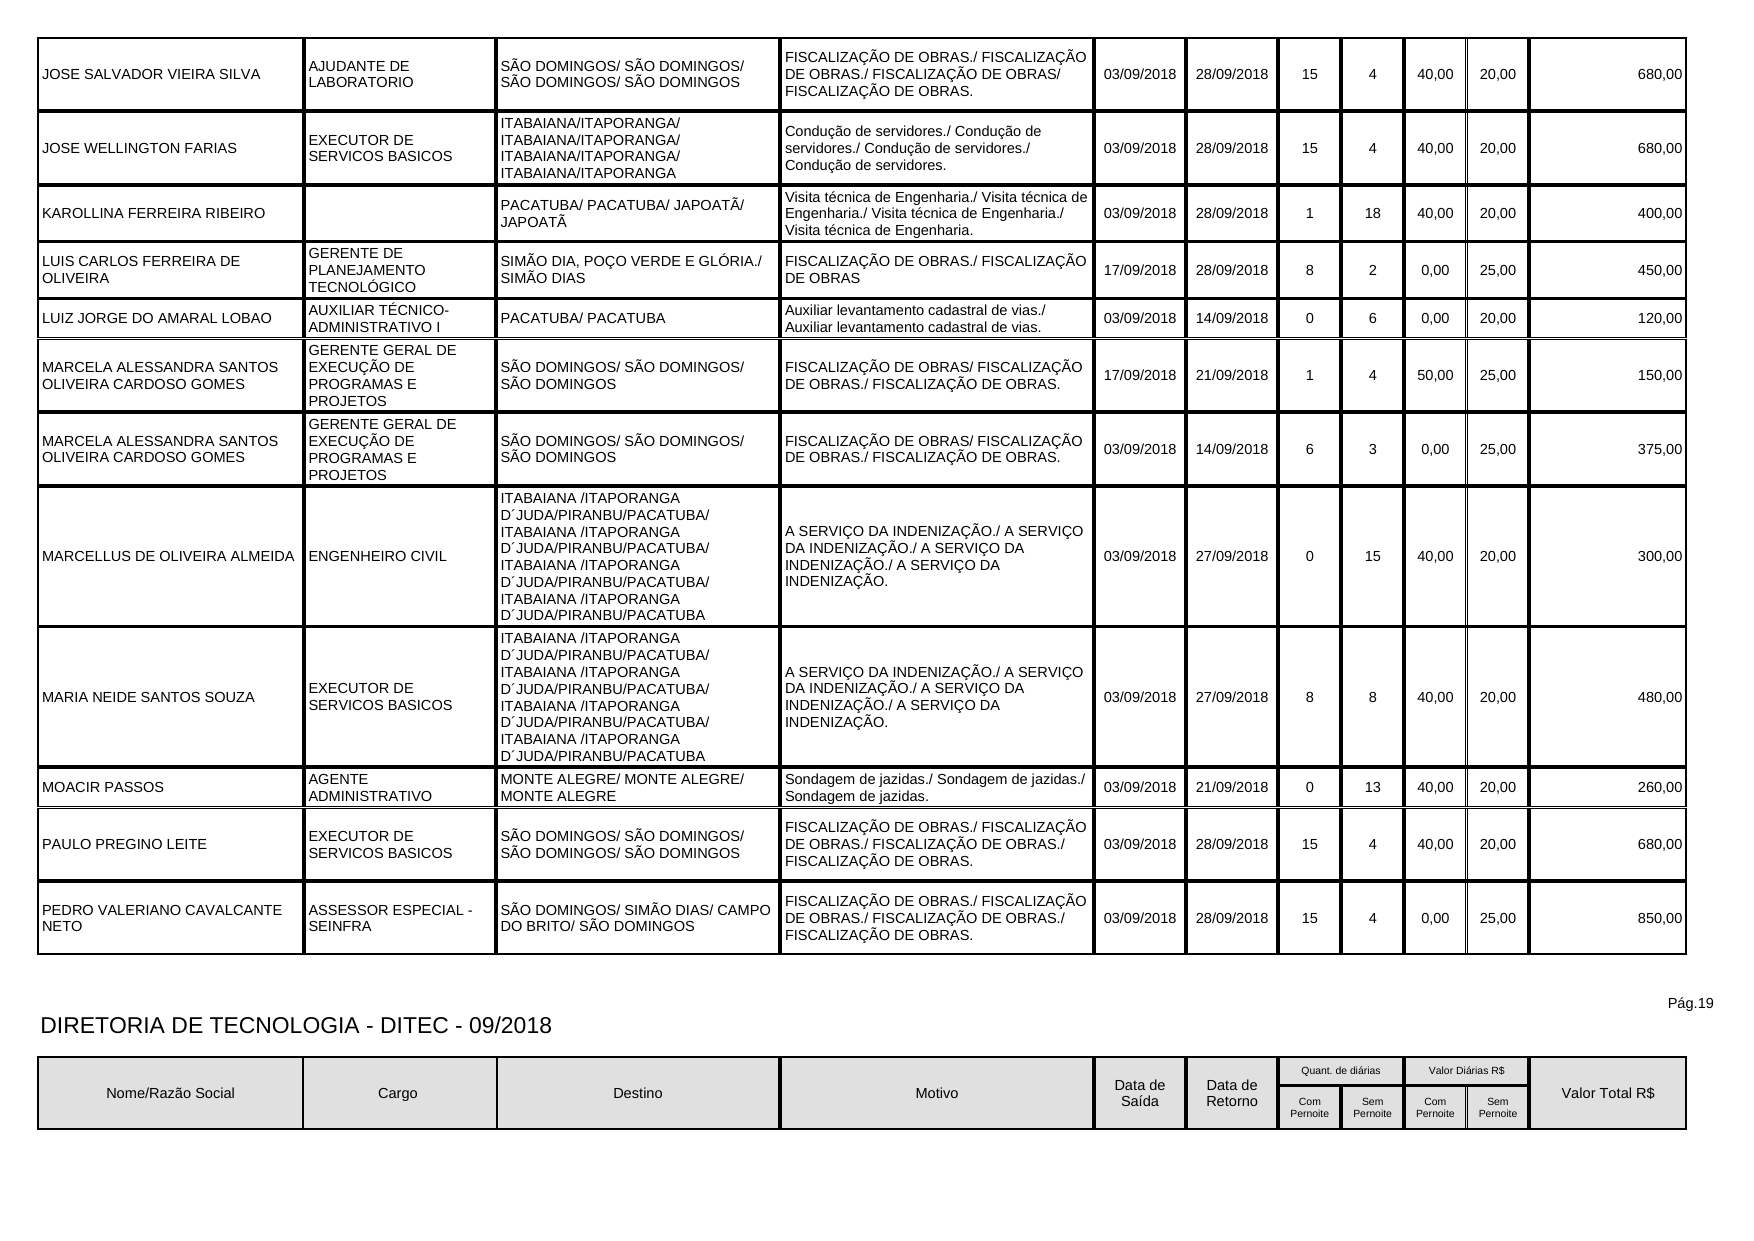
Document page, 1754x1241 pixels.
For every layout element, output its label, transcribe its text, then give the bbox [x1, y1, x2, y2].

table_cell LUIZ JORGE DO AMARAL LOBAO [39, 300, 302, 337]
table_cell 03/09/2018 [1096, 113, 1184, 183]
table_cell 20,00 [1468, 628, 1527, 765]
table_cell 15 [1280, 113, 1339, 183]
table_cell [1322, 1012, 1717, 1056]
table_cell [37, 995, 1573, 1012]
table_cell 25,00 [1468, 883, 1527, 953]
table_cell 17/09/2018 [1096, 340, 1184, 410]
table_cell [37, 955, 1687, 995]
table_cell JOSE SALVADOR VIEIRA SILVA [39, 39, 302, 109]
table_cell GERENTE GERAL DE EXECUÇÃO DE PROGRAMAS E PROJETOS [306, 340, 494, 410]
table_cell Condução de servidores./ Condução de servidores./ Condução de servidores./ Condução de servidores. [782, 113, 1092, 183]
table_cell AGENTE ADMINISTRATIVO [306, 769, 494, 806]
table_cell 27/09/2018 [1188, 488, 1276, 625]
table_cell Data de Retorno [1188, 1058, 1276, 1128]
table_cell [1687, 1056, 1717, 1130]
table_cell 25,00 [1468, 243, 1527, 297]
table_cell FISCALIZAÇÃO DE OBRAS./ FISCALIZAÇÃO DE OBRAS./ FISCALIZAÇÃO DE OBRAS/ FISCALIZAÇÃO DE OBRAS. [782, 39, 1092, 109]
table_cell 0,00 [1406, 300, 1465, 337]
table_cell 4 [1343, 883, 1402, 953]
table_cell PACATUBA/ PACATUBA/ JAPOATÃ/ JAPOATÃ [498, 187, 778, 240]
table_cell 15 [1280, 809, 1339, 879]
table_cell 680,00 [1531, 113, 1685, 183]
table_cell MOACIR PASSOS [39, 769, 302, 806]
table_cell 17/09/2018 [1096, 243, 1184, 297]
table_cell Pág.19 [1573, 995, 1717, 1012]
table_cell 40,00 [1406, 488, 1465, 625]
table_cell 0,00 [1406, 243, 1465, 297]
table_cell ITABAIANA /ITAPORANGA D´JUDA/PIRANBU/PACATUBA/ ITABAIANA /ITAPORANGA D´JUDA/PIRANBU/PACATUBA/ ITABAIANA /ITAPORANGA D´JUDA/PIRANBU/PACATUBA/ ITABAIANA /ITAPORANGA D´JUDA/PIRANBU/PACATUBA [498, 628, 778, 765]
table_cell PACATUBA/ PACATUBA [498, 300, 778, 337]
table_cell PAULO PREGINO LEITE [39, 809, 302, 879]
table_cell EXECUTOR DE SERVICOS BASICOS [306, 628, 494, 765]
table_cell 8 [1280, 628, 1339, 765]
table_cell Data de Saída [1096, 1058, 1184, 1128]
table_cell Destino [498, 1058, 778, 1128]
table_cell 28/09/2018 [1188, 187, 1276, 240]
table_cell 400,00 [1531, 187, 1685, 240]
table_cell 300,00 [1531, 488, 1685, 625]
table_cell 4 [1343, 113, 1402, 183]
table_cell 13 [1343, 769, 1402, 806]
table_cell 0,00 [1406, 883, 1465, 953]
table_cell 25,00 [1468, 340, 1527, 410]
table_cell 14/09/2018 [1188, 414, 1276, 484]
table_cell Valor Diárias R$ [1406, 1058, 1527, 1084]
table_cell FISCALIZAÇÃO DE OBRAS/ FISCALIZAÇÃO DE OBRAS./ FISCALIZAÇÃO DE OBRAS. [782, 340, 1092, 410]
table_cell Cargo [304, 1058, 496, 1128]
table_cell 28/09/2018 [1188, 113, 1276, 183]
table_cell Valor Total R$ [1531, 1058, 1685, 1128]
table_cell ASSESSOR ESPECIAL - SEINFRA [306, 883, 494, 953]
table_cell Com Pernoite [1406, 1087, 1465, 1128]
table_cell 15 [1280, 883, 1339, 953]
table_cell 680,00 [1531, 39, 1685, 109]
table_cell 14/09/2018 [1188, 300, 1276, 337]
table_cell ENGENHEIRO CIVIL [306, 488, 494, 625]
table_cell 15 [1343, 488, 1402, 625]
table_cell FISCALIZAÇÃO DE OBRAS./ FISCALIZAÇÃO DE OBRAS [782, 243, 1092, 297]
table_cell MARCELA ALESSANDRA SANTOS OLIVEIRA CARDOSO GOMES [39, 414, 302, 484]
table_cell 20,00 [1468, 113, 1527, 183]
table_cell 28/09/2018 [1188, 243, 1276, 297]
table_cell 0 [1280, 300, 1339, 337]
table_cell 27/09/2018 [1188, 628, 1276, 765]
table_cell 03/09/2018 [1096, 769, 1184, 806]
table_cell 40,00 [1406, 39, 1465, 109]
table_cell 40,00 [1406, 809, 1465, 879]
table_cell Sondagem de jazidas./ Sondagem de jazidas./ Sondagem de jazidas. [782, 769, 1092, 806]
table_cell 1 [1280, 340, 1339, 410]
table_cell FISCALIZAÇÃO DE OBRAS/ FISCALIZAÇÃO DE OBRAS./ FISCALIZAÇÃO DE OBRAS. [782, 414, 1092, 484]
table_cell 375,00 [1531, 414, 1685, 484]
table_cell 03/09/2018 [1096, 628, 1184, 765]
table_cell 20,00 [1468, 488, 1527, 625]
table_cell 25,00 [1468, 414, 1527, 484]
table_cell 20,00 [1468, 809, 1527, 879]
table_cell ITABAIANA /ITAPORANGA D´JUDA/PIRANBU/PACATUBA/ ITABAIANA /ITAPORANGA D´JUDA/PIRANBU/PACATUBA/ ITABAIANA /ITAPORANGA D´JUDA/PIRANBU/PACATUBA/ ITABAIANA /ITAPORANGA D´JUDA/PIRANBU/PACATUBA [498, 488, 778, 625]
table_cell Sem Pernoite [1468, 1087, 1527, 1128]
table_cell EXECUTOR DE SERVICOS BASICOS [306, 809, 494, 879]
table_cell Nome/Razão Social [39, 1058, 302, 1128]
table_cell MARCELLUS DE OLIVEIRA ALMEIDA [39, 488, 302, 625]
table_cell 150,00 [1531, 340, 1685, 410]
table_cell SIMÃO DIA, POÇO VERDE E GLÓRIA./ SIMÃO DIAS [498, 243, 778, 297]
table_cell 28/09/2018 [1188, 883, 1276, 953]
table_cell Visita técnica de Engenharia./ Visita técnica de Engenharia./ Visita técnica de Engenharia./ Visita técnica de Engenharia. [782, 187, 1092, 240]
table_cell 4 [1343, 39, 1402, 109]
table_cell 8 [1280, 243, 1339, 297]
table_cell 0 [1280, 488, 1339, 625]
table_cell 03/09/2018 [1096, 300, 1184, 337]
table_cell GERENTE GERAL DE EXECUÇÃO DE PROGRAMAS E PROJETOS [306, 414, 494, 484]
table_cell 03/09/2018 [1096, 414, 1184, 484]
table_cell 4 [1343, 340, 1402, 410]
table_cell 03/09/2018 [1096, 488, 1184, 625]
table_cell Sem Pernoite [1343, 1087, 1402, 1128]
table_cell MARIA NEIDE SANTOS SOUZA [39, 628, 302, 765]
table_cell DIRETORIA DE TECNOLOGIA - DITEC - 09/2018 [37, 1012, 1322, 1041]
table_cell 18 [1343, 187, 1402, 240]
table_cell 0,00 [1406, 414, 1465, 484]
table_cell 2 [1343, 243, 1402, 297]
table_cell EXECUTOR DE SERVICOS BASICOS [306, 113, 494, 183]
table_cell FISCALIZAÇÃO DE OBRAS./ FISCALIZAÇÃO DE OBRAS./ FISCALIZAÇÃO DE OBRAS./ FISCALIZAÇÃO DE OBRAS. [782, 883, 1092, 953]
table_cell Com Pernoite [1280, 1087, 1339, 1128]
table_cell 03/09/2018 [1096, 809, 1184, 879]
table_cell 21/09/2018 [1188, 769, 1276, 806]
table_cell Auxiliar levantamento cadastral de vias./ Auxiliar levantamento cadastral de vias. [782, 300, 1092, 337]
table_cell JOSE WELLINGTON FARIAS [39, 113, 302, 183]
table_cell 6 [1280, 414, 1339, 484]
table_cell 15 [1280, 39, 1339, 109]
table_cell LUIS CARLOS FERREIRA DE OLIVEIRA [39, 243, 302, 297]
table_cell 03/09/2018 [1096, 39, 1184, 109]
table_cell 40,00 [1406, 113, 1465, 183]
table_cell 4 [1343, 809, 1402, 879]
table_cell 20,00 [1468, 300, 1527, 337]
table_cell AUXILIAR TÉCNICO-ADMINISTRATIVO I [306, 300, 494, 337]
table_cell 03/09/2018 [1096, 187, 1184, 240]
table_cell PEDRO VALERIANO CAVALCANTE NETO [39, 883, 302, 953]
table_cell 260,00 [1531, 769, 1685, 806]
table_cell 21/09/2018 [1188, 340, 1276, 410]
table_cell 28/09/2018 [1188, 39, 1276, 109]
table_cell 450,00 [1531, 243, 1685, 297]
table_cell SÃO DOMINGOS/ SÃO DOMINGOS/ SÃO DOMINGOS/ SÃO DOMINGOS [498, 39, 778, 109]
table_cell Quant. de diárias [1280, 1058, 1402, 1084]
table_cell MARCELA ALESSANDRA SANTOS OLIVEIRA CARDOSO GOMES [39, 340, 302, 410]
table_cell 40,00 [1406, 628, 1465, 765]
table_cell 40,00 [1406, 187, 1465, 240]
table_cell SÃO DOMINGOS/ SIMÃO DIAS/ CAMPO DO BRITO/ SÃO DOMINGOS [498, 883, 778, 953]
table_cell 20,00 [1468, 187, 1527, 240]
table_cell 3 [1343, 414, 1402, 484]
table_cell 20,00 [1468, 39, 1527, 109]
table_cell 40,00 [1406, 769, 1465, 806]
table_cell 0 [1280, 769, 1339, 806]
table_cell 680,00 [1531, 809, 1685, 879]
table_cell 1 [1280, 187, 1339, 240]
table_cell 480,00 [1531, 628, 1685, 765]
table_cell A SERVIÇO DA INDENIZAÇÃO./ A SERVIÇO DA INDENIZAÇÃO./ A SERVIÇO DA INDENIZAÇÃO./ A SERVIÇO DA INDENIZAÇÃO. [782, 628, 1092, 765]
table_cell SÃO DOMINGOS/ SÃO DOMINGOS/ SÃO DOMINGOS [498, 340, 778, 410]
table_cell 850,00 [1531, 883, 1685, 953]
table_cell A SERVIÇO DA INDENIZAÇÃO./ A SERVIÇO DA INDENIZAÇÃO./ A SERVIÇO DA INDENIZAÇÃO./ A SERVIÇO DA INDENIZAÇÃO. [782, 488, 1092, 625]
table_cell 6 [1343, 300, 1402, 337]
table_cell ITABAIANA/ITAPORANGA/ ITABAIANA/ITAPORANGA/ ITABAIANA/ITAPORANGA/ ITABAIANA/ITAPORANGA [498, 113, 778, 183]
table_cell 20,00 [1468, 769, 1527, 806]
table_cell 03/09/2018 [1096, 883, 1184, 953]
table_cell SÃO DOMINGOS/ SÃO DOMINGOS/ SÃO DOMINGOS [498, 414, 778, 484]
table_cell FISCALIZAÇÃO DE OBRAS./ FISCALIZAÇÃO DE OBRAS./ FISCALIZAÇÃO DE OBRAS./ FISCALIZAÇÃO DE OBRAS. [782, 809, 1092, 879]
table_cell SÃO DOMINGOS/ SÃO DOMINGOS/ SÃO DOMINGOS/ SÃO DOMINGOS [498, 809, 778, 879]
table_cell 8 [1343, 628, 1402, 765]
table_cell Motivo [782, 1058, 1092, 1128]
table_cell AJUDANTE DE LABORATORIO [306, 39, 494, 109]
table_cell 28/09/2018 [1188, 809, 1276, 879]
table_cell 120,00 [1531, 300, 1685, 337]
table_cell [37, 1041, 1322, 1056]
table_cell KAROLLINA FERREIRA RIBEIRO [39, 187, 302, 240]
table_cell MONTE ALEGRE/ MONTE ALEGRE/ MONTE ALEGRE [498, 769, 778, 806]
table_cell GERENTE DE PLANEJAMENTO TECNOLÓGICO [306, 243, 494, 297]
table_cell [306, 187, 494, 240]
table_cell 50,00 [1406, 340, 1465, 410]
